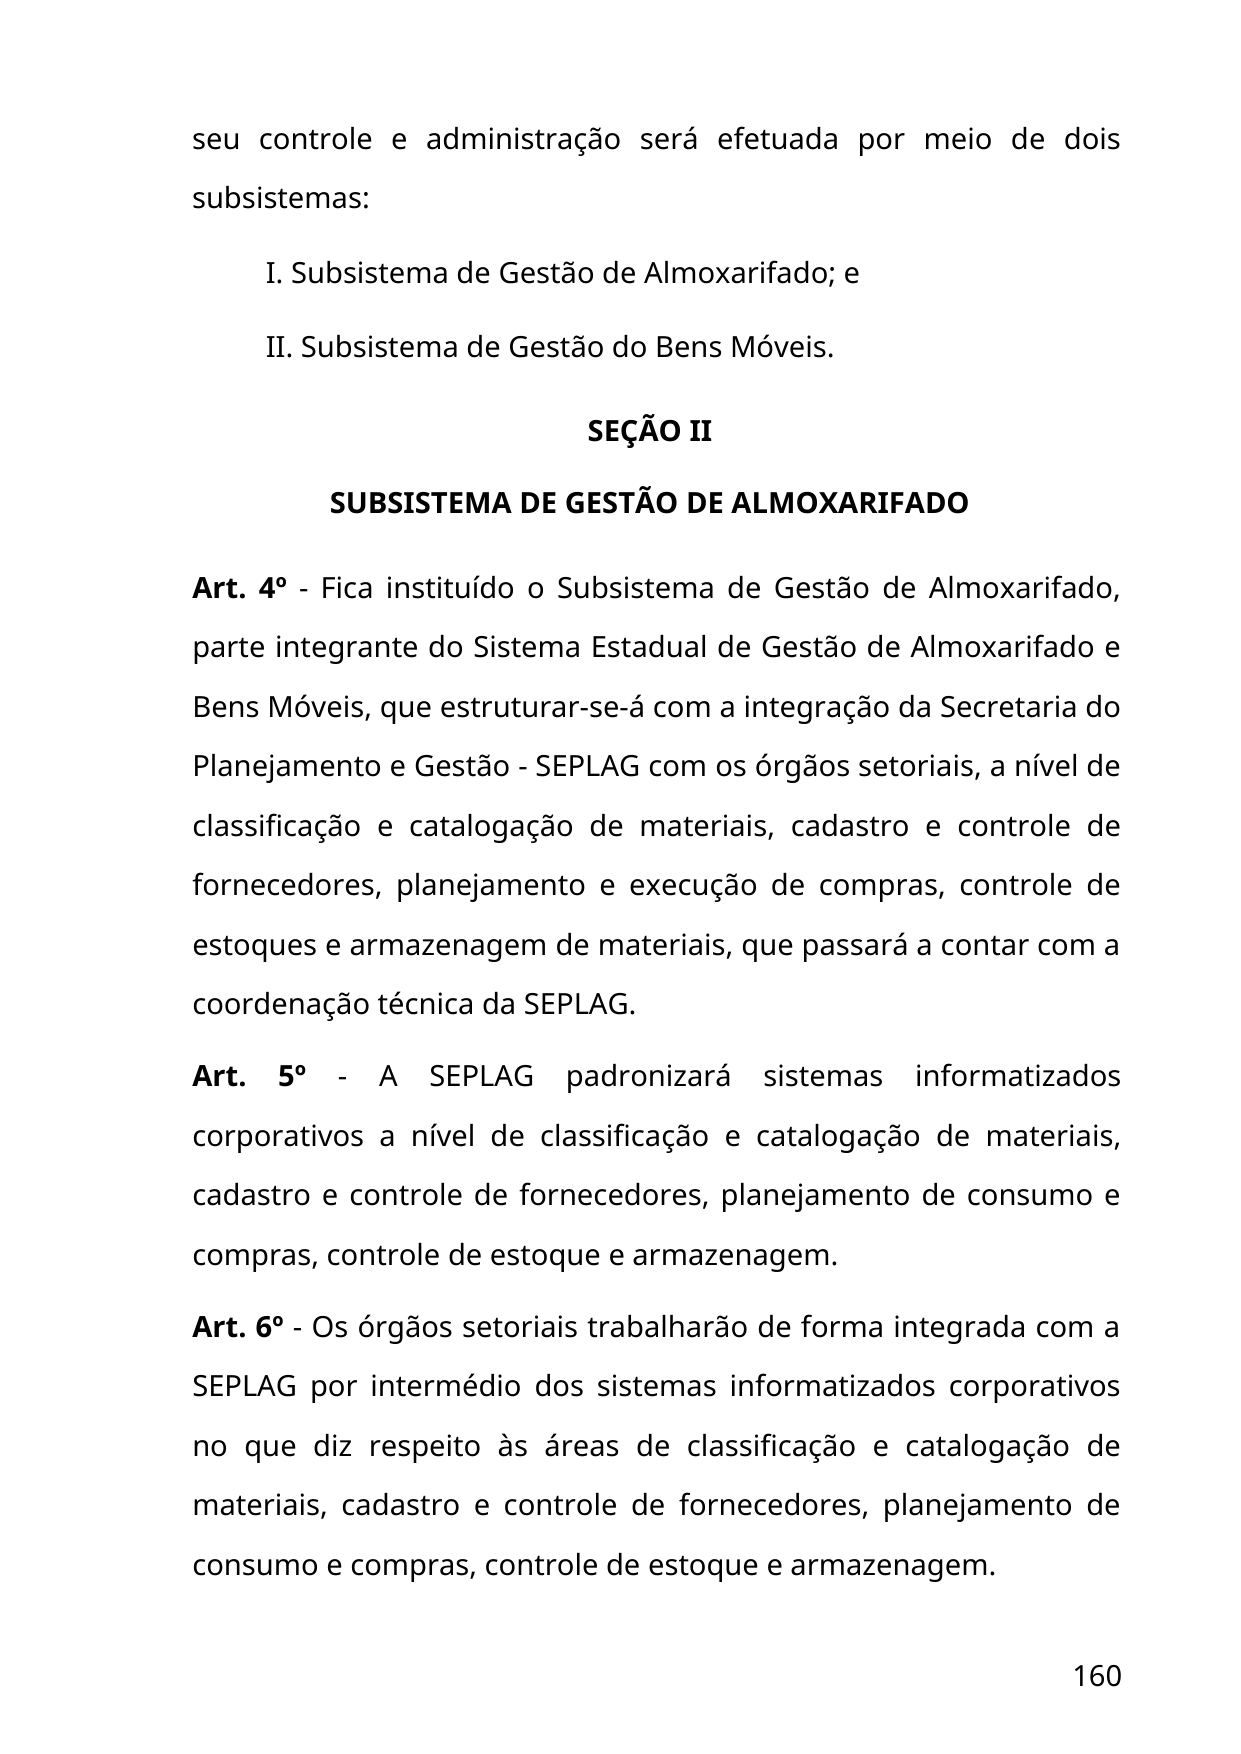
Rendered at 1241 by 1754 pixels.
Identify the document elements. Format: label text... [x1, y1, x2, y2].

text Art. 6º - Os órgãos setoriais trabalharão de forma integrada com a SEPLAG por intermédio dos sistemas informatizados corporativos no que diz respeito às áreas de classificação e catalogação de materiais, cadastro e controle de fornecedores, planejamento de consumo e compras, controle de estoque e armazenagem. [192, 1306, 1122, 1583]
text I. Subsistema de Gestão de Almoxarifado; e [266, 252, 1122, 292]
text seu controle e administração será efetuada por meio de dois subsistemas: [192, 118, 1122, 217]
text SUBSISTEMA DE GESTÃO DE ALMOXARIFADO [118, 483, 1122, 522]
text Art. 4º - Fica instituído o Subsistema de Gestão de Almoxarifado, parte integrante do Sistema Estadual de Gestão de Almoxarifado e Bens Móveis, que estruturar-se-á com a integração da Secretaria do Planejamento e Gestão - SEPLAG com os órgãos setoriais, a nível de classificação e catalogação de materiais, cadastro e controle de fornecedores, planejamento e execução de compras, controle de estoques e armazenagem de materiais, que passará a contar com a coordenação técnica da SEPLAG. [192, 567, 1122, 1023]
text Art. 5º - A SEPLAG padronizará sistemas informatizados corporativos a nível de classificação e catalogação de materiais, cadastro e controle de fornecedores, planejamento de consumo e compras, controle de estoque e armazenagem. [192, 1055, 1122, 1273]
text SEÇÃO II [118, 411, 1122, 450]
text II. Subsistema de Gestão do Bens Móveis. [266, 326, 1122, 366]
